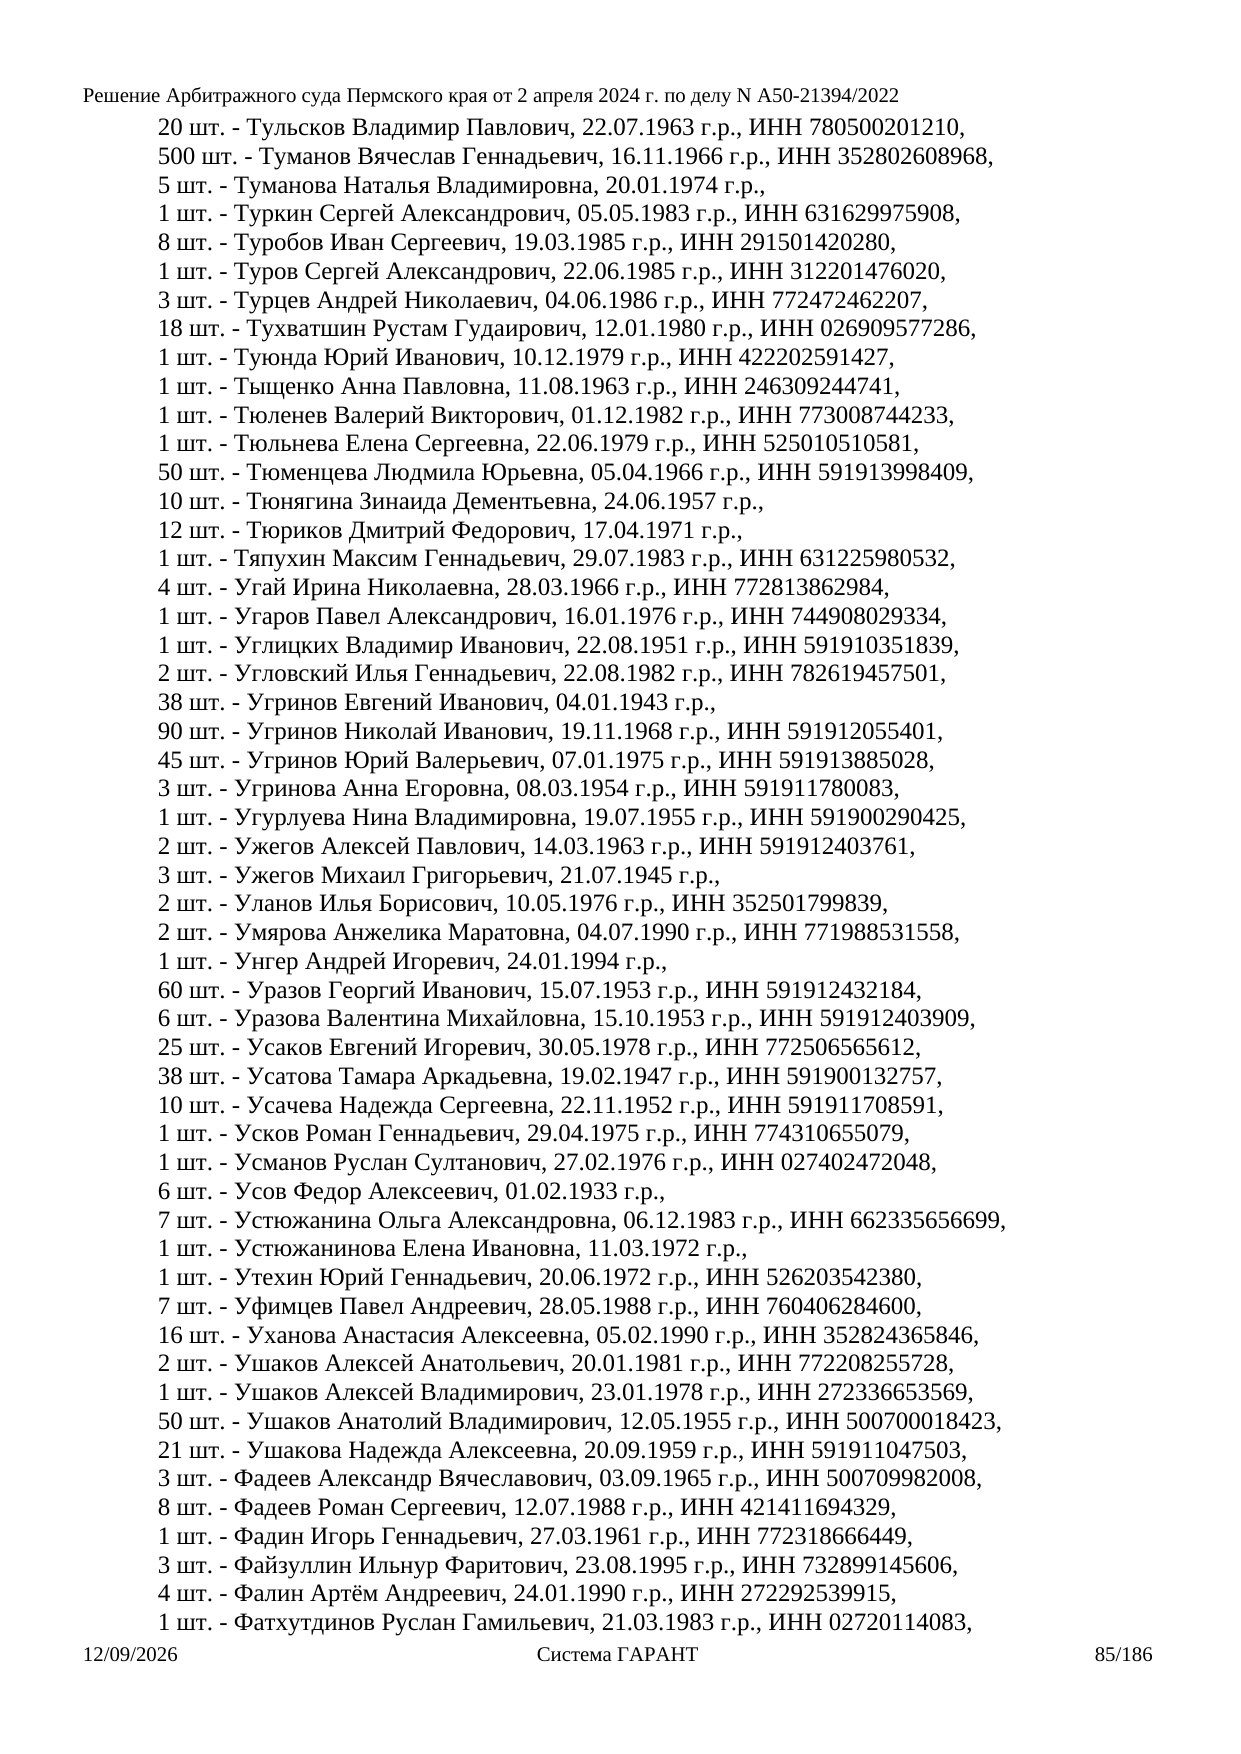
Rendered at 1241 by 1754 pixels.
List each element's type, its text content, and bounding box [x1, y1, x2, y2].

text 1 шт. - Угаров Павел Александрович, 16.01.1976 г.р., ИНН 744908029334, [83, 601, 1157, 630]
text 38 шт. - Усатова Тамара Аркадьевна, 19.02.1947 г.р., ИНН 591900132757, [83, 1061, 1157, 1090]
text 1 шт. - Углицких Владимир Иванович, 22.08.1951 г.р., ИНН 591910351839, [83, 630, 1157, 658]
text 1 шт. - Усков Роман Геннадьевич, 29.04.1975 г.р., ИНН 774310655079, [83, 1118, 1157, 1147]
text 500 шт. - Туманов Вячеслав Геннадьевич, 16.11.1966 г.р., ИНН 352802608968, [83, 141, 1157, 170]
text 25 шт. - Усаков Евгений Игоревич, 30.05.1978 г.р., ИНН 772506565612, [83, 1032, 1157, 1061]
text 1 шт. - Фатхутдинов Руслан Гамильевич, 21.03.1983 г.р., ИНН 02720114083, [83, 1607, 1157, 1636]
text 2 шт. - Угловский Илья Геннадьевич, 22.08.1982 г.р., ИНН 782619457501, [83, 658, 1157, 687]
text 16 шт. - Уханова Анастасия Алексеевна, 05.02.1990 г.р., ИНН 352824365846, [83, 1320, 1157, 1348]
text 1 шт. - Ушаков Алексей Владимирович, 23.01.1978 г.р., ИНН 272336653569, [83, 1377, 1157, 1406]
text 2 шт. - Умярова Анжелика Маратовна, 04.07.1990 г.р., ИНН 771988531558, [83, 917, 1157, 946]
text 10 шт. - Усачева Надежда Сергеевна, 22.11.1952 г.р., ИНН 591911708591, [83, 1090, 1157, 1118]
text 1 шт. - Усманов Руслан Султанович, 27.02.1976 г.р., ИНН 027402472048, [83, 1147, 1157, 1176]
text 90 шт. - Угринов Николай Иванович, 19.11.1968 г.р., ИНН 591912055401, [83, 716, 1157, 745]
text 1 шт. - Туров Сергей Александрович, 22.06.1985 г.р., ИНН 312201476020, [83, 256, 1157, 285]
text 3 шт. - Турцев Андрей Николаевич, 04.06.1986 г.р., ИНН 772472462207, [83, 285, 1157, 313]
text 4 шт. - Фалин Артём Андреевич, 24.01.1990 г.р., ИНН 272292539915, [83, 1578, 1157, 1607]
text 2 шт. - Ушаков Алексей Анатольевич, 20.01.1981 г.р., ИНН 772208255728, [83, 1348, 1157, 1377]
text 3 шт. - Угринова Анна Егоровна, 08.03.1954 г.р., ИНН 591911780083, [83, 773, 1157, 802]
text 3 шт. - Фадеев Александр Вячеславович, 03.09.1965 г.р., ИНН 500709982008, [83, 1463, 1157, 1492]
text 1 шт. - Унгер Андрей Игоревич, 24.01.1994 г.р., [83, 946, 1157, 975]
text 12 шт. - Тюриков Дмитрий Федорович, 17.04.1971 г.р., [83, 515, 1157, 543]
text 3 шт. - Файзуллин Ильнур Фаритович, 23.08.1995 г.р., ИНН 732899145606, [83, 1550, 1157, 1578]
text 1 шт. - Устюжанинова Елена Ивановна, 11.03.1972 г.р., [83, 1233, 1157, 1262]
text 8 шт. - Фадеев Роман Сергеевич, 12.07.1988 г.р., ИНН 421411694329, [83, 1492, 1157, 1521]
text 1 шт. - Тюльнева Елена Сергеевна, 22.06.1979 г.р., ИНН 525010510581, [83, 428, 1157, 457]
text 4 шт. - Угай Ирина Николаевна, 28.03.1966 г.р., ИНН 772813862984, [83, 572, 1157, 601]
text 1 шт. - Туюнда Юрий Иванович, 10.12.1979 г.р., ИНН 422202591427, [83, 342, 1157, 371]
text 50 шт. - Тюменцева Людмила Юрьевна, 05.04.1966 г.р., ИНН 591913998409, [83, 457, 1157, 486]
text 1 шт. - Тыщенко Анна Павловна, 11.08.1963 г.р., ИНН 246309244741, [83, 371, 1157, 400]
text 1 шт. - Туркин Сергей Александрович, 05.05.1983 г.р., ИНН 631629975908, [83, 198, 1157, 227]
text 8 шт. - Туробов Иван Сергеевич, 19.03.1985 г.р., ИНН 291501420280, [83, 227, 1157, 256]
text 2 шт. - Уланов Илья Борисович, 10.05.1976 г.р., ИНН 352501799839, [83, 888, 1157, 917]
text 6 шт. - Усов Федор Алексеевич, 01.02.1933 г.р., [83, 1176, 1157, 1205]
text 1 шт. - Фадин Игорь Геннадьевич, 27.03.1961 г.р., ИНН 772318666449, [83, 1521, 1157, 1550]
text 1 шт. - Утехин Юрий Геннадьевич, 20.06.1972 г.р., ИНН 526203542380, [83, 1262, 1157, 1291]
text 45 шт. - Угринов Юрий Валерьевич, 07.01.1975 г.р., ИНН 591913885028, [83, 745, 1157, 773]
text 21 шт. - Ушакова Надежда Алексеевна, 20.09.1959 г.р., ИНН 591911047503, [83, 1435, 1157, 1463]
text 20 шт. - Тульсков Владимир Павлович, 22.07.1963 г.р., ИНН 780500201210, [83, 112, 1157, 141]
text 1 шт. - Тюленев Валерий Викторович, 01.12.1982 г.р., ИНН 773008744233, [83, 400, 1157, 428]
text 3 шт. - Ужегов Михаил Григорьевич, 21.07.1945 г.р., [83, 860, 1157, 888]
text 1 шт. - Угурлуева Нина Владимировна, 19.07.1955 г.р., ИНН 591900290425, [83, 802, 1157, 831]
text 2 шт. - Ужегов Алексей Павлович, 14.03.1963 г.р., ИНН 591912403761, [83, 831, 1157, 860]
text 18 шт. - Тухватшин Рустам Гудаирович, 12.01.1980 г.р., ИНН 026909577286, [83, 313, 1157, 342]
text 10 шт. - Тюнягина Зинаида Дементьевна, 24.06.1957 г.р., [83, 486, 1157, 515]
text 7 шт. - Уфимцев Павел Андреевич, 28.05.1988 г.р., ИНН 760406284600, [83, 1291, 1157, 1320]
text 1 шт. - Тяпухин Максим Геннадьевич, 29.07.1983 г.р., ИНН 631225980532, [83, 543, 1157, 572]
text 7 шт. - Устюжанина Ольга Александровна, 06.12.1983 г.р., ИНН 662335656699, [83, 1205, 1157, 1233]
text 50 шт. - Ушаков Анатолий Владимирович, 12.05.1955 г.р., ИНН 500700018423, [83, 1406, 1157, 1435]
text 6 шт. - Уразова Валентина Михайловна, 15.10.1953 г.р., ИНН 591912403909, [83, 1003, 1157, 1032]
text 38 шт. - Угринов Евгений Иванович, 04.01.1943 г.р., [83, 687, 1157, 716]
text 5 шт. - Туманова Наталья Владимировна, 20.01.1974 г.р., [83, 170, 1157, 198]
text 60 шт. - Уразов Георгий Иванович, 15.07.1953 г.р., ИНН 591912432184, [83, 975, 1157, 1003]
